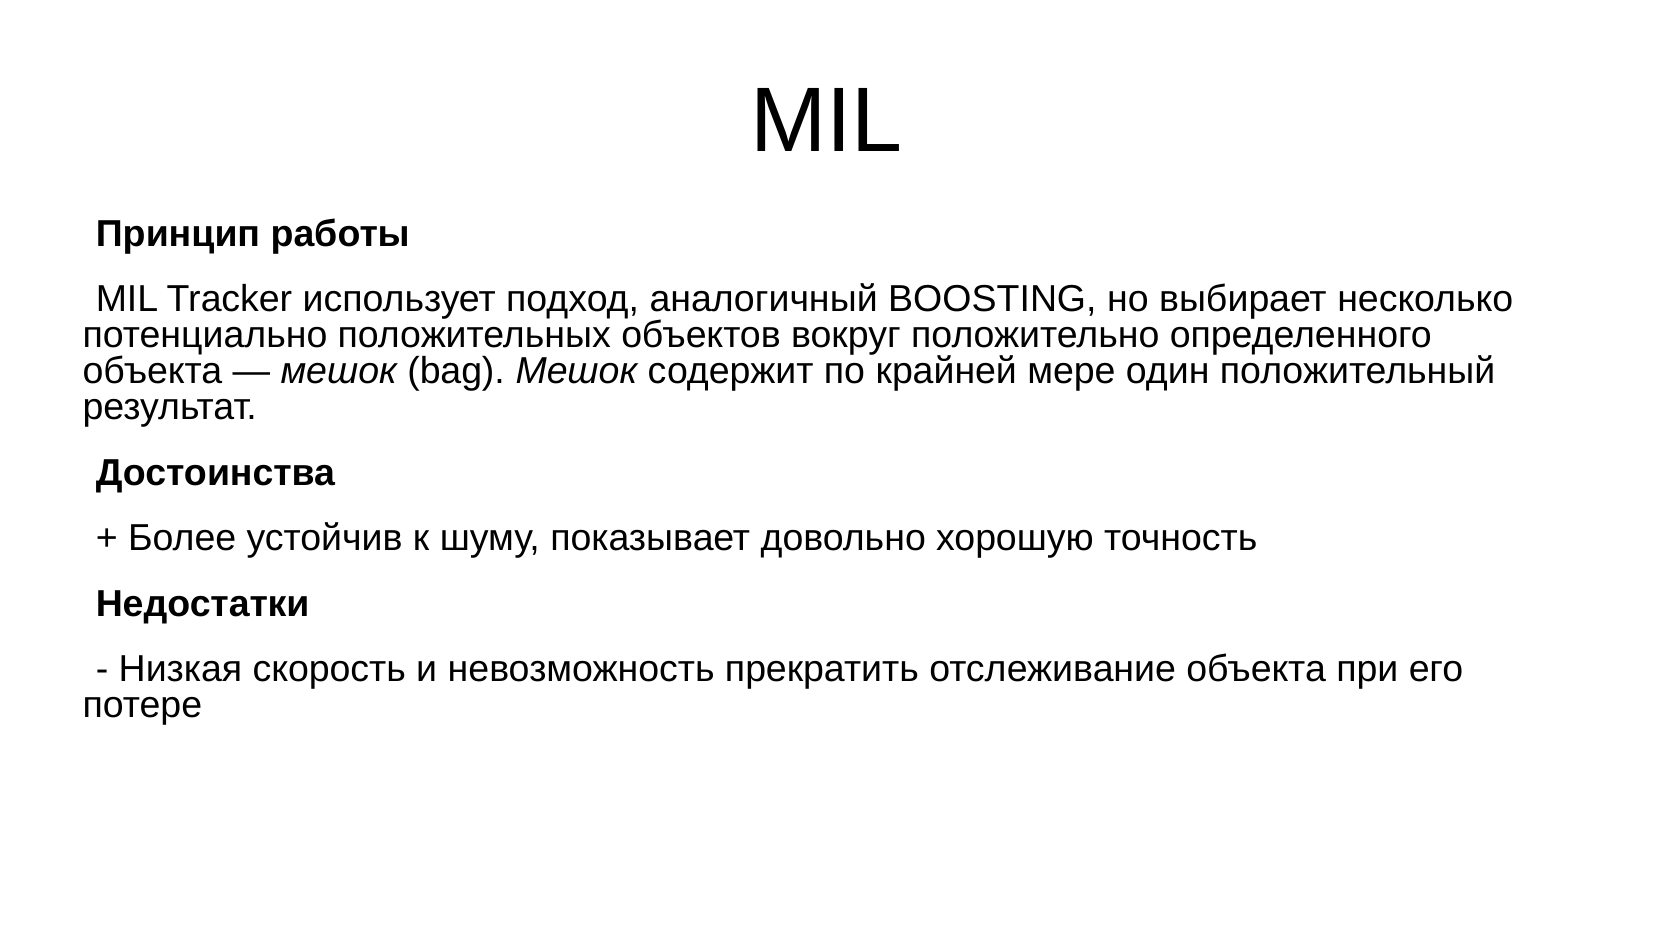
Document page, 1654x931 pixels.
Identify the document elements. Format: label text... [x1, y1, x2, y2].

list Принцип работы MIL Tracker использует подход, аналогичный BOOSTING, но выбирает несколько потенциально положительных объектов вокруг положительно определенного объекта — мешок (bag). Мешок содержит по крайней мере один положительный результат. Достоинства + Более устойчив к шуму, показывает довольно хорошую точность Недостатки - Низкая скорость и невозможность прекратить отслеживание объекта при его потере [82, 217, 1571, 758]
title MIL [82, 37, 1571, 193]
